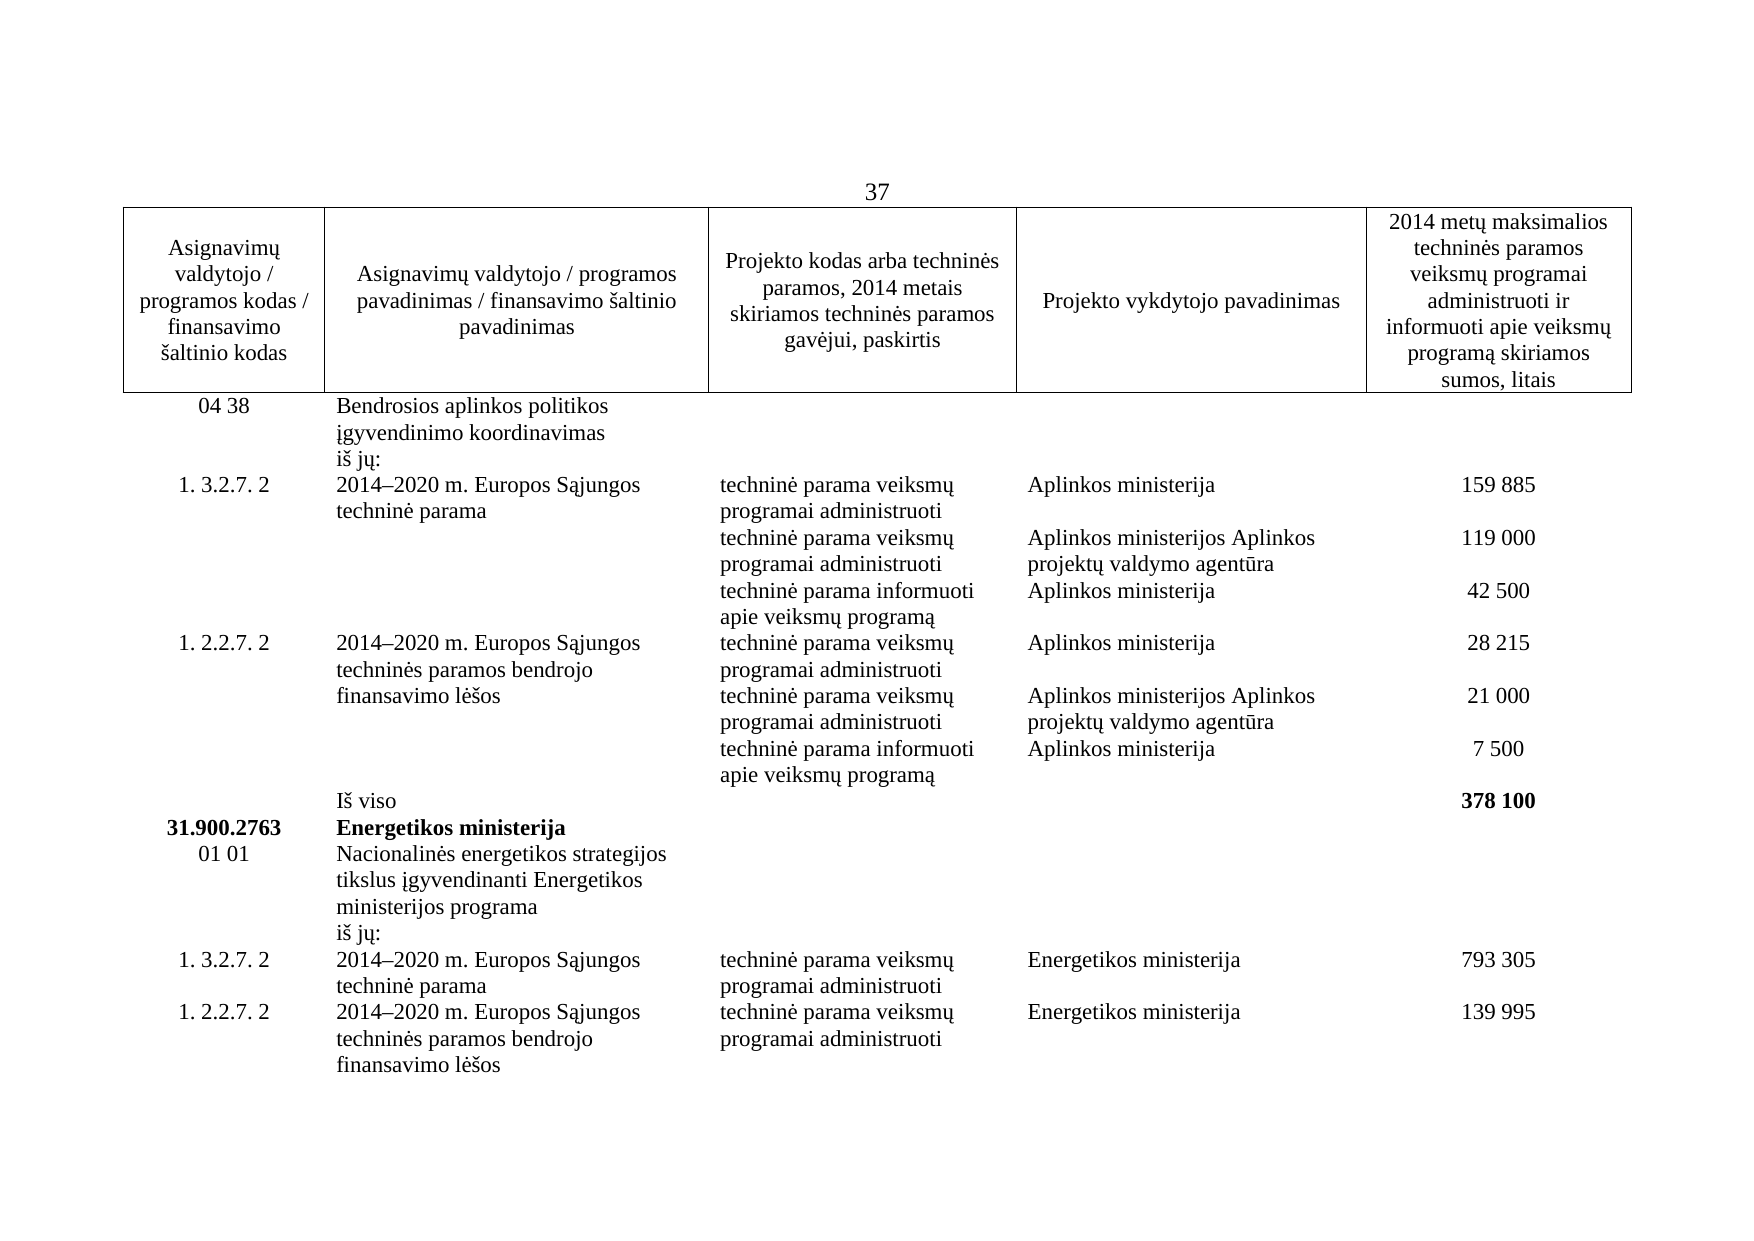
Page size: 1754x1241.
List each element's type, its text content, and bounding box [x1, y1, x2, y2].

table_cell techninė parama veiksmų programai administruoti [709, 524, 1016, 577]
table_cell iš jų: [325, 919, 709, 946]
table_cell [123, 735, 325, 787]
table_cell [1366, 919, 1631, 946]
table_cell techninė parama veiksmų programai administruoti [709, 998, 1016, 1077]
table_cell 1. 2.2.7. 2 [123, 629, 325, 735]
table_cell techninė parama veiksmų programai administruoti [709, 682, 1016, 735]
table_cell Energetikos ministerija [325, 814, 709, 840]
table_cell [123, 788, 325, 814]
table_cell 31.900.2763 [123, 814, 325, 840]
table_cell 1. 3.2.7. 2 [123, 946, 325, 998]
table_cell techninė parama veiksmų programai administruoti [709, 946, 1016, 998]
table_cell 1. 3.2.7. 2 [123, 471, 325, 524]
table_cell [709, 840, 1016, 919]
table_cell [1016, 393, 1366, 445]
table_cell 2014–2020 m. Europos Sąjungos techninės paramos bendrojo finansavimo lėšos [325, 629, 709, 735]
table_cell [1366, 393, 1631, 445]
table_cell 378 100 [1366, 788, 1631, 814]
table_cell [123, 445, 325, 471]
table_cell [709, 445, 1016, 471]
table_header Projekto vykdytojo pavadinimas [1017, 208, 1366, 392]
table_cell 04 38 [123, 393, 325, 445]
table_cell 139 995 [1366, 998, 1631, 1077]
table_cell [709, 393, 1016, 445]
table_cell 2014–2020 m. Europos Sąjungos techninės paramos bendrojo finansavimo lėšos [325, 998, 709, 1077]
table_header Asignavimų valdytojo / programos kodas / finansavimo šaltinio kodas [124, 208, 324, 392]
table_header 2014 metų maksimalios techninės paramos veiksmų programai administruoti ir informuoti apie veiksmų programą skiriamos sumos, litais [1367, 208, 1631, 392]
table_cell techninė parama veiksmų programai administruoti [709, 471, 1016, 524]
table_cell techninė parama veiksmų programai administruoti [709, 629, 1016, 682]
table_cell Iš viso [325, 788, 709, 814]
table_cell techninė parama informuoti apie veiksmų programą [709, 735, 1016, 787]
table_cell [1016, 788, 1366, 814]
table_cell [1016, 840, 1366, 919]
table_cell Aplinkos ministerija [1016, 735, 1366, 787]
table_cell [325, 735, 709, 787]
table_cell iš jų: [325, 445, 709, 471]
table_cell [1016, 919, 1366, 946]
table_cell 2014–2020 m. Europos Sąjungos techninė parama [325, 471, 709, 524]
table_cell [123, 524, 325, 577]
table_cell 1. 2.2.7. 2 [123, 998, 325, 1077]
table_cell [1016, 445, 1366, 471]
table_cell Aplinkos ministerijos Aplinkos projektų valdymo agentūra [1016, 524, 1366, 577]
table_cell 42 500 [1366, 577, 1631, 629]
table_cell 28 215 [1366, 629, 1631, 682]
table_cell [1366, 840, 1631, 919]
table_header Projekto kodas arba techninės paramos, 2014 metais skiriamos techninės paramos gavėjui, paskirtis [709, 208, 1016, 392]
table_cell [1366, 445, 1631, 471]
table_cell Energetikos ministerija [1016, 946, 1366, 998]
table_cell techninė parama informuoti apie veiksmų programą [709, 577, 1016, 629]
table_cell [325, 524, 709, 577]
table_cell [709, 788, 1016, 814]
table_cell [1366, 814, 1631, 840]
table_cell 7 500 [1366, 735, 1631, 787]
table_cell [123, 919, 325, 946]
table_cell Bendrosios aplinkos politikos įgyvendinimo koordinavimas [325, 393, 709, 445]
table_header Asignavimų valdytojo / programos pavadinimas / finansavimo šaltinio pavadinimas [325, 208, 708, 392]
table_cell 119 000 [1366, 524, 1631, 577]
table_cell Aplinkos ministerijos Aplinkos projektų valdymo agentūra [1016, 682, 1366, 735]
table_cell [709, 919, 1016, 946]
table_cell Aplinkos ministerija [1016, 577, 1366, 629]
table_cell Aplinkos ministerija [1016, 471, 1366, 524]
table_cell [1016, 814, 1366, 840]
table_cell 793 305 [1366, 946, 1631, 998]
table_cell Aplinkos ministerija [1016, 629, 1366, 682]
table_cell 2014–2020 m. Europos Sąjungos techninė parama [325, 946, 709, 998]
table_cell 159 885 [1366, 471, 1631, 524]
table_cell 01 01 [123, 840, 325, 919]
table_cell 21 000 [1366, 682, 1631, 735]
table_cell [325, 577, 709, 629]
table_cell [123, 577, 325, 629]
table_cell Nacionalinės energetikos strategijos tikslus įgyvendinanti Energetikos ministerijos programa [325, 840, 709, 919]
table_cell Energetikos ministerija [1016, 998, 1366, 1077]
table_cell [709, 814, 1016, 840]
